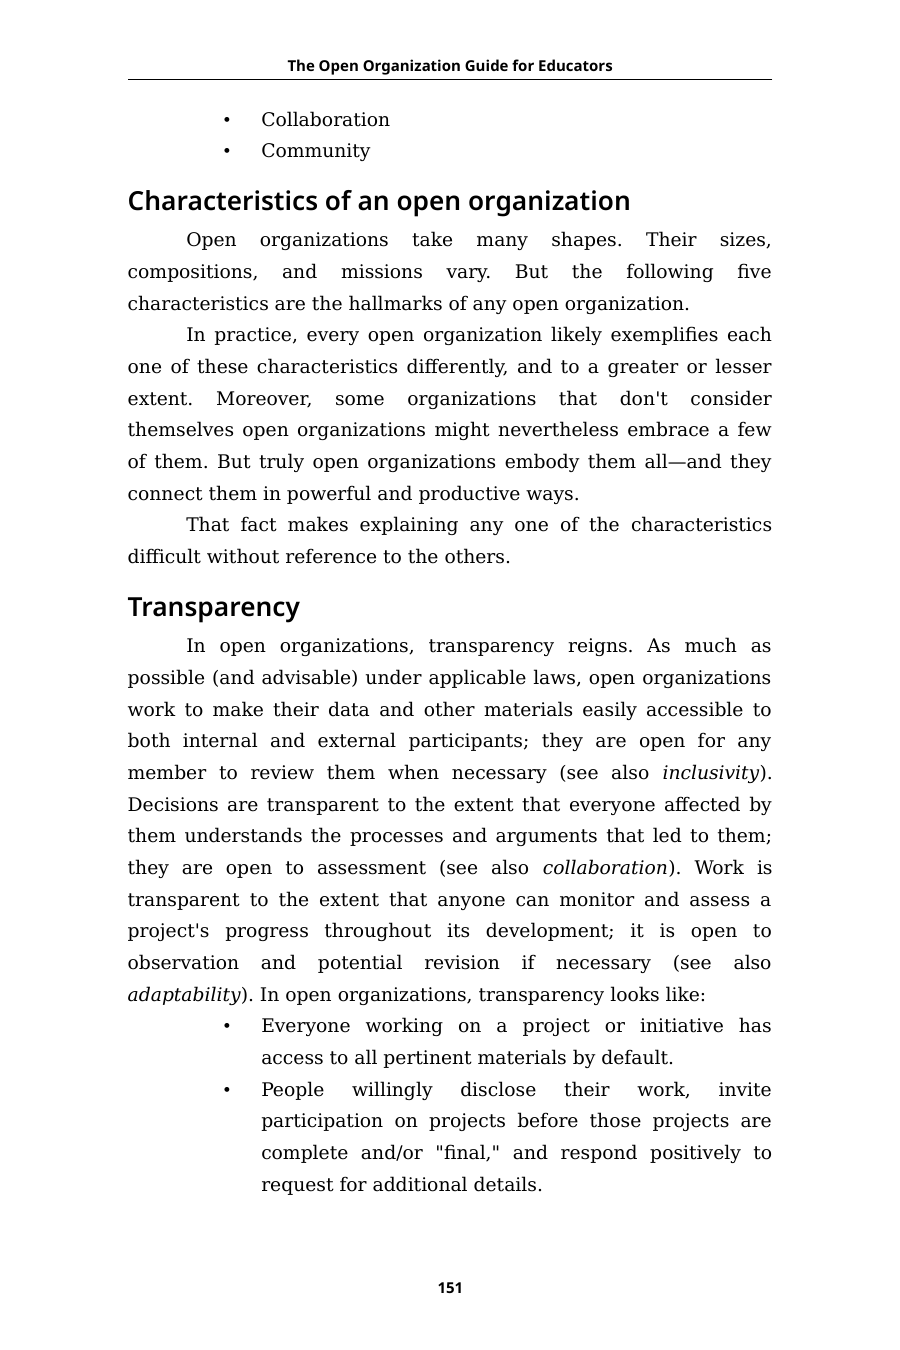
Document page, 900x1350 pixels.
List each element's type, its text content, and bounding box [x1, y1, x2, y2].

text Open organizations take many shapes. Their sizes, compositions, and missions vary. But the following five characteristics are the hallmarks of any open organization. [127, 229, 772, 315]
list Collaboration [223, 109, 772, 131]
subtitle Transparency [127, 592, 772, 623]
text In open organizations, transparency reigns. As much as possible (and advisable) under applicable laws, open organizations work to make their data and other materials easily accessible to both internal and external participants; they are open for any member to review them when necessary (see also inclusivity). Decisions are transparent to the extent that everyone affected by them understands the processes and arguments that led to them; they are open to assessment (see also collaboration). Work is transparent to the extent that anyone can monitor and assess a project's progress throughout its development; it is open to observation and potential revision if necessary (see also adaptability). In open organizations, transparency looks like: [127, 635, 772, 1005]
text That fact makes explaining any one of the characteristics difficult without reference to the others. [127, 514, 772, 568]
subtitle Characteristics of an open organization [127, 187, 772, 217]
list People willingly disclose their work, invite participation on projects before those projects are complete and/or "final," and respond positively to request for additional details. [223, 1078, 772, 1195]
text In practice, every open organization likely exemplifies each one of these characteristics differently, and to a greater or lesser extent. Moreover, some organizations that don't consider themselves open organizations might nevertheless embrace a few of them. But truly open organizations embody them all—and they connect them in powerful and productive ways. [127, 324, 772, 505]
list Everyone working on a project or initiative has access to all pertinent materials by default. [223, 1015, 772, 1069]
list Community [223, 140, 772, 162]
